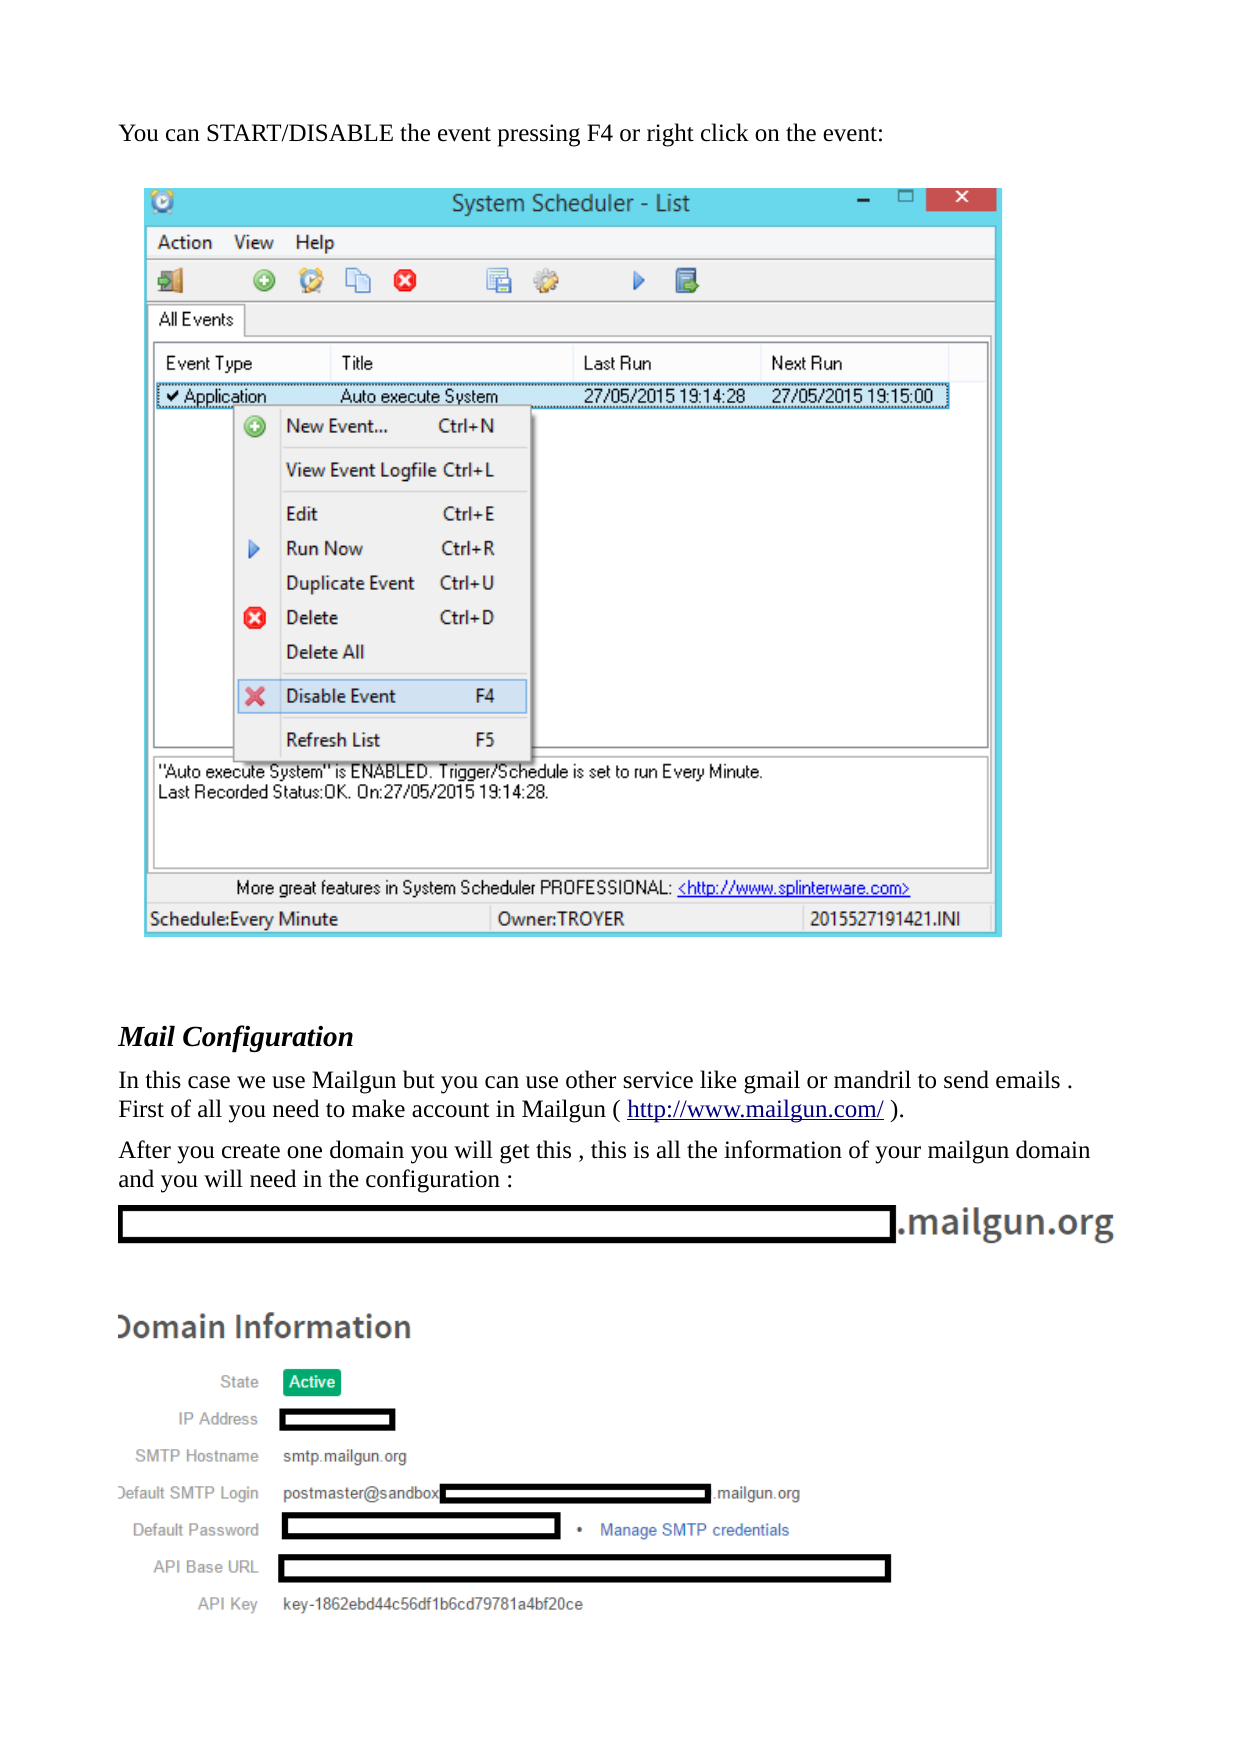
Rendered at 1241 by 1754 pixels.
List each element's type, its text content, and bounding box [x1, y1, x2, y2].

text After you create one domain you will get this , this is all the information of your mailgun domain and you will need in the configuration : [118, 1135, 1122, 1193]
text In this case we use Mailgun but you can use other service like gmail or mandril to send emails . First of all you need to make account in Mailgun ( http://www.mailgun.com/ ). [118, 1065, 1122, 1123]
picture [118, 1205, 1123, 1632]
text Mail Configuration [118, 1019, 1122, 1053]
text You can START/DISABLE the event pressing F4 or right click on the event: [118, 118, 1122, 147]
